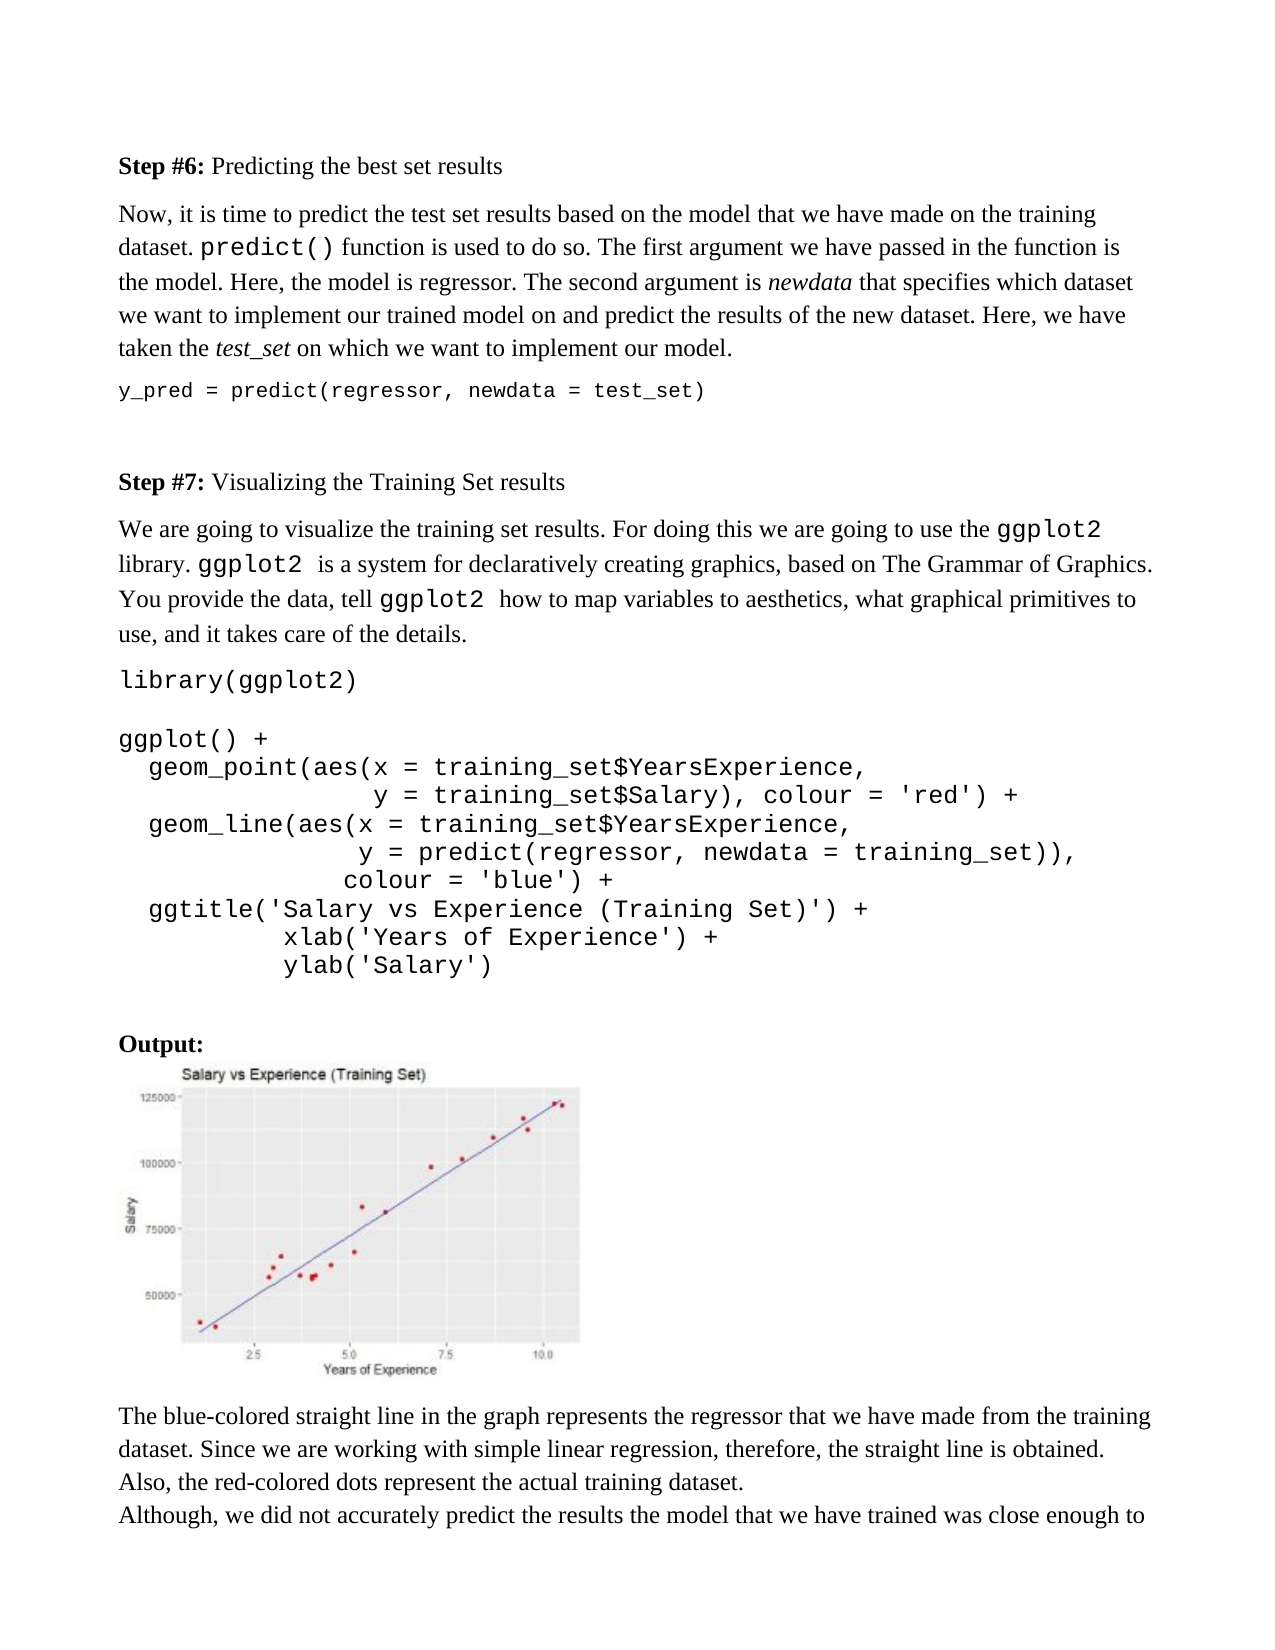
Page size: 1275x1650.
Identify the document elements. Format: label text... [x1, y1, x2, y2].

text Step #7: Visualizing the Training Set results [118, 434, 1157, 495]
picture [118, 1062, 587, 1383]
text y_pred = predict(regressor, newdata = test_set) [118, 381, 1157, 404]
text Output: [118, 1029, 1157, 1062]
text Step #6: Predicting the best set results [118, 118, 1157, 180]
text We are going to visualize the training set results. For doing this we are going to use the ggplot2 library. ggplot2 is a system for declaratively creating graphics, based on The Grammar of Graphics. You provide the data, tell ggplot2 how to map variables to aesthetics, what graphical primitives to use, and it takes care of the details. [118, 514, 1157, 648]
text The blue-colored straight line in the graph represents the regressor that we have made from the training dataset. Since we are working with simple linear regression, therefore, the straight line is obtained. Also, the red-colored dots represent the actual training dataset. Although, we did not accurately predict the results the model that we have trained was close enough to [118, 1401, 1157, 1529]
table_header library(ggplot2) ggplot() + geom_point(aes(x = training_set$YearsExperience, y = training_set$Salary), colour = 'red') + geom_line(aes(x = training_set$YearsExperience, y = predict(regressor, newdata = training_set)), colour = 'blue') + ggtitle('Salary vs Experience (Training Set)') + xlab('Years of Experience') + ylab('Salary') [118, 667, 1102, 981]
text Now, it is time to predict the test set results based on the model that we have made on the training dataset. predict() function is used to do so. The first argument we have passed in the function is the model. Here, the model is regressor. The second argument is newdata that specifies which dataset we want to implement our trained model on and predict the results of the new dataset. Here, we have taken the test_set on which we want to implement our model. [118, 199, 1157, 362]
